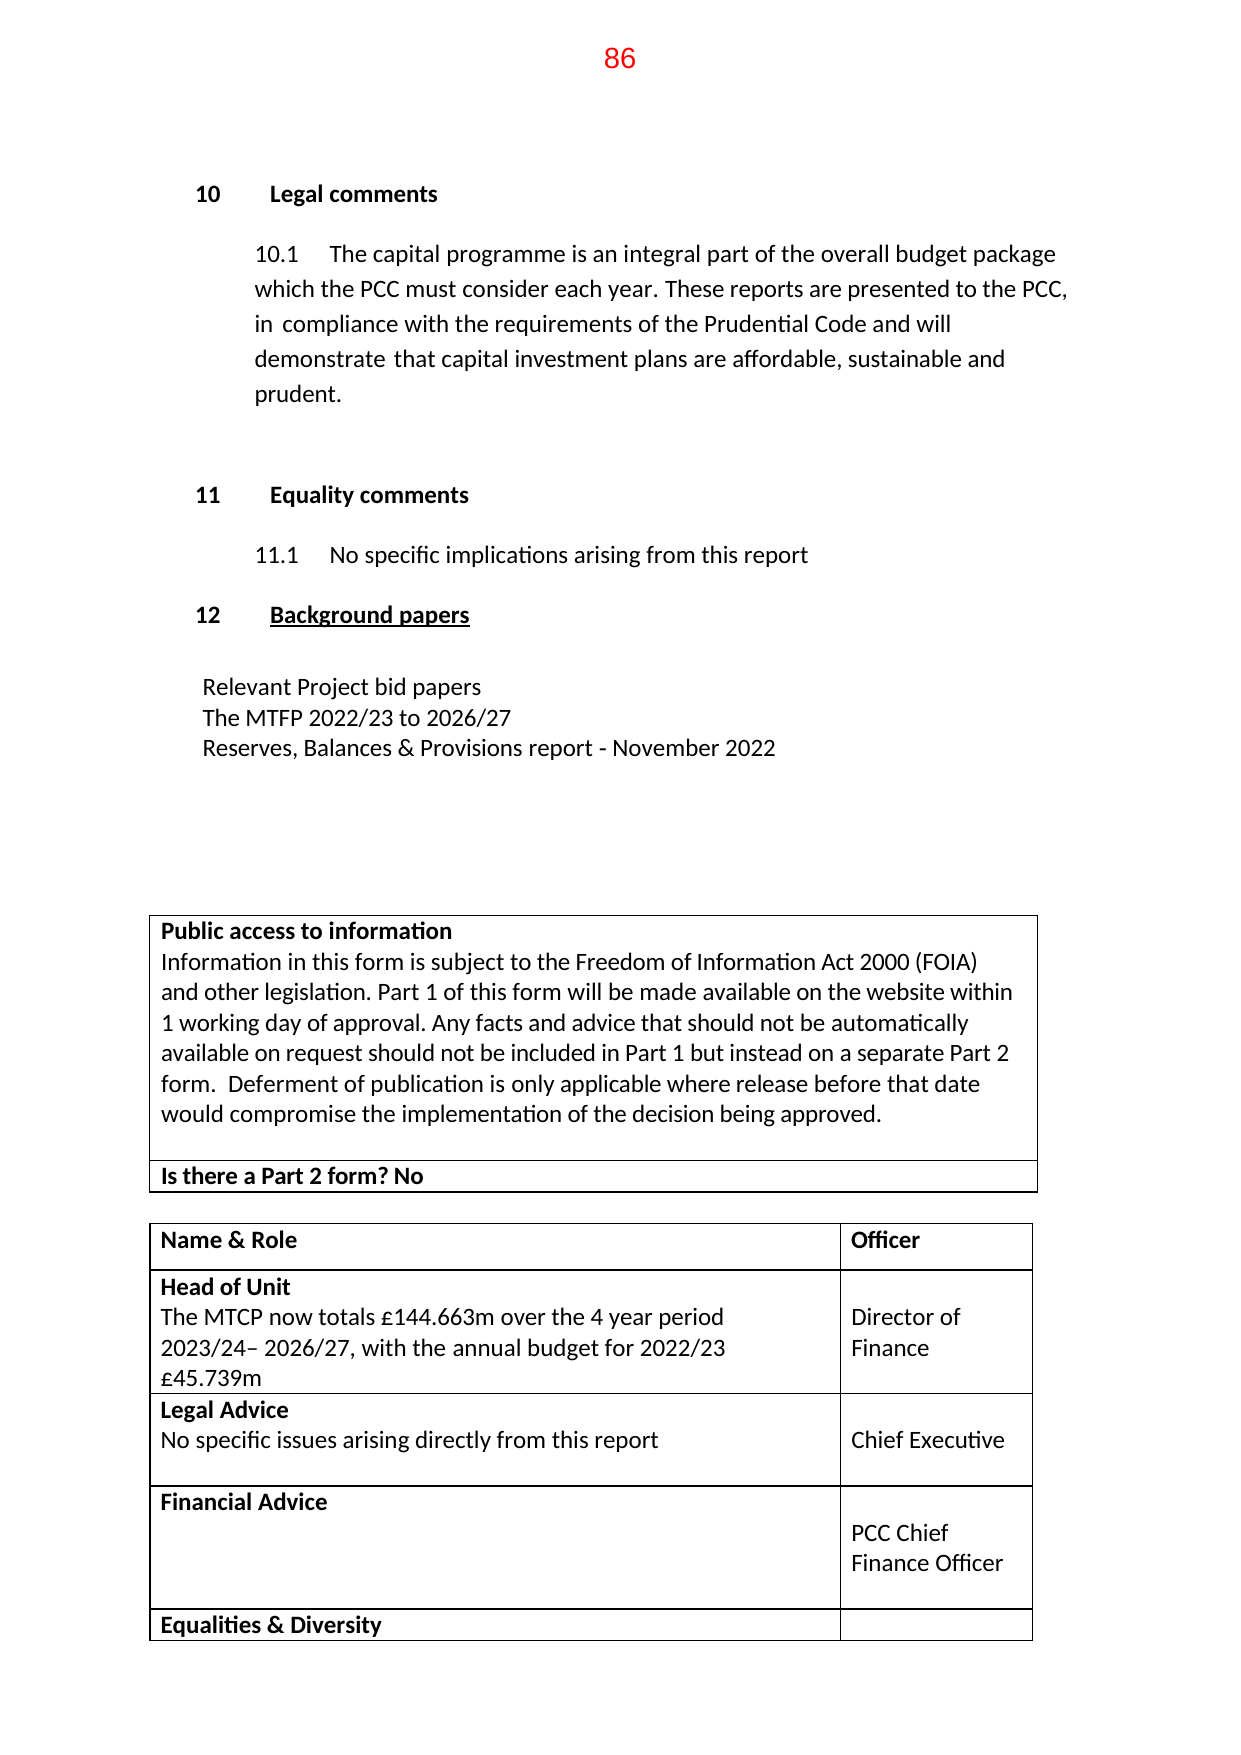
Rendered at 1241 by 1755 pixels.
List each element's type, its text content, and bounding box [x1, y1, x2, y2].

list Equality comments [195, 479, 1099, 509]
list Legal comments [195, 178, 1099, 208]
table_cell Chief Executive [841, 1394, 1032, 1485]
table_header Name & Role [151, 1224, 840, 1269]
table_cell PCC Chief Finance Officer [841, 1487, 1032, 1608]
table_cell Financial Advice [151, 1487, 840, 1608]
table_header Officer [841, 1224, 1032, 1269]
list The capital programme is an integral part of the overall budget package which the PCC must consider each year. These reports are presented to the PCC, in compliance with the requirements of the Prudential Code and will demonstrate that capital investment plans are affordable, sustainable and prudent. [254, 238, 1088, 408]
table_cell Director of Finance [841, 1271, 1032, 1392]
list No specific implications arising from this report [254, 539, 1099, 570]
table_cell [841, 1610, 1032, 1639]
text Reserves, Balances & Provisions report ‐ November 2022 [202, 732, 1099, 763]
table_cell Equalities & Diversity [151, 1610, 840, 1639]
table_cell Legal Advice No specific issues arising directly from this report [151, 1394, 840, 1485]
list Background papers [195, 599, 1099, 630]
text Relevant Project bid papers The MTFP 2022/23 to 2026/27 [202, 671, 518, 732]
table_cell Head of Unit The MTCP now totals £144.663m over the 4 year period 2023/24– 2026/27, with the annual budget for 2022/23 £45.739m [151, 1271, 840, 1392]
